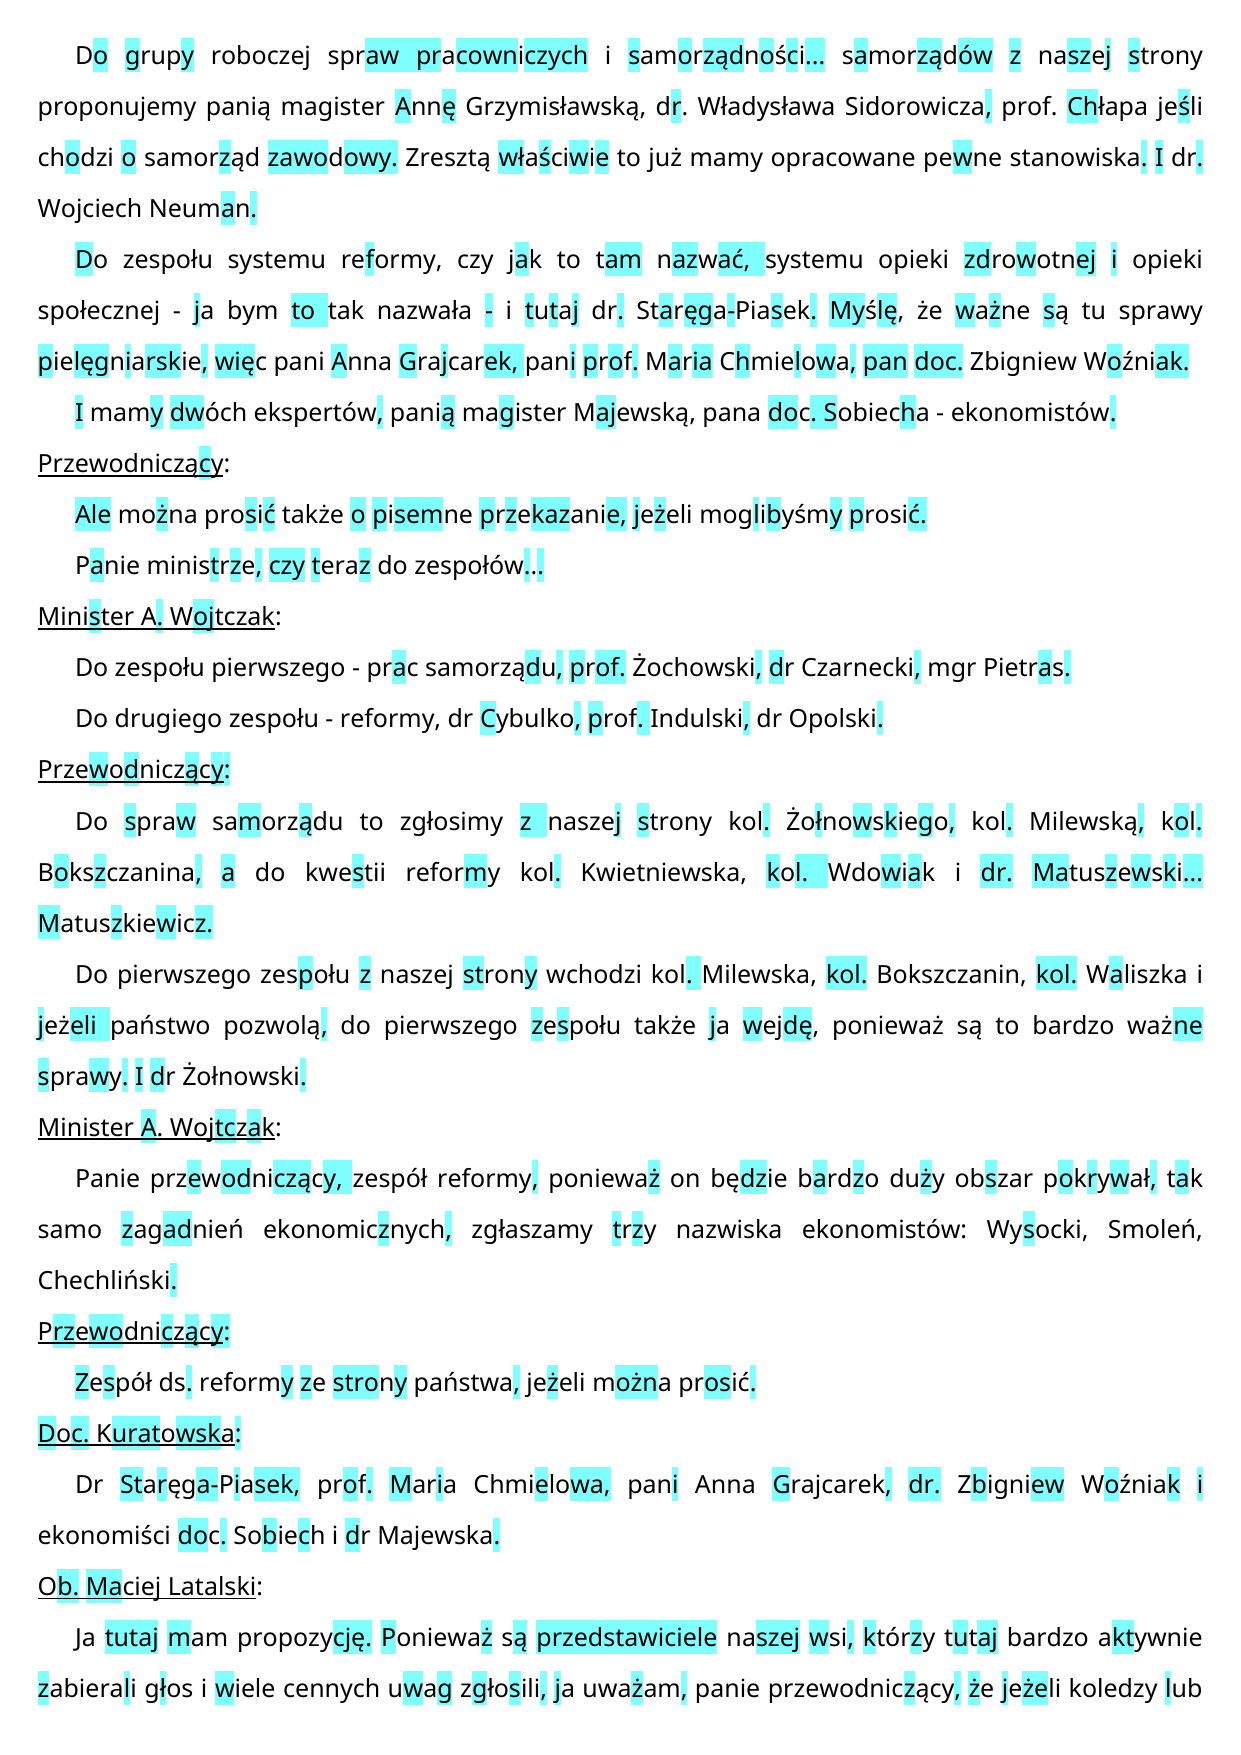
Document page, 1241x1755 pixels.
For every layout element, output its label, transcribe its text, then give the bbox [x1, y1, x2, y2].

text Przewodniczący: [37, 752, 1203, 786]
text Do drugiego zespołu - reformy, dr Cybulko, prof. Indulski, dr Opolski. [37, 701, 1203, 735]
text Panie ministrze, czy teraz do zespołów... [37, 548, 1203, 582]
text Ja tutaj mam propozycję. Ponieważ są przedstawiciele naszej wsi, którzy tutaj bardzo aktywnie zabierali głos i wiele cennych uwag zgłosili, ja uważam, panie przewodniczący, że jeżeli koledzy lub [37, 1620, 1203, 1705]
text Do spraw samorządu to zgłosimy z naszej strony kol. Żołnowskiego, kol. Milewską, kol. Bokszczanina, a do kwestii reformy kol. Kwietniewska, kol. Wdowiak i dr. Matuszewski... Matuszkiewicz. [37, 803, 1203, 939]
text Przewodniczący: [37, 1313, 1203, 1348]
text Minister A. Wojtczak: [37, 599, 1203, 633]
text Ale można prosić także o pisemne przekazanie, jeżeli moglibyśmy prosić. [37, 497, 1203, 531]
text Doc. Kuratowska: [37, 1416, 1203, 1450]
text Dr Staręga-Piasek, prof. Maria Chmielowa, pani Anna Grajcarek, dr. Zbigniew Woźniak i ekonomiści doc. Sobiech i dr Majewska. [37, 1467, 1203, 1552]
text Przewodniczący: [37, 446, 1203, 480]
text Minister A. Wojtczak: [37, 1109, 1203, 1143]
text Do zespołu pierwszego - prac samorządu, prof. Żochowski, dr Czarnecki, mgr Pietras. [37, 650, 1203, 684]
text Zespół ds. reformy ze strony państwa, jeżeli można prosić. [37, 1364, 1203, 1399]
text Do zespołu systemu reformy, czy jak to tam nazwać, systemu opieki zdrowotnej i opieki społecznej - ja bym to tak nazwała - i tutaj dr. Staręga-Piasek. Myślę, że ważne są tu sprawy pielęgniarskie, więc pani Anna Grajcarek, pani prof. Maria Chmielowa, pan doc. Zbigniew Woźniak. [37, 242, 1203, 378]
text Do grupy roboczej spraw pracowniczych i samorządności... samorządów z naszej strony proponujemy panią magister Annę Grzymisławską, dr. Władysława Sidorowicza, prof. Chłapa jeśli chodzi o samorząd zawodowy. Zresztą właściwie to już mamy opracowane pewne stanowiska. I dr. Wojciech Neuman. [37, 37, 1203, 225]
text Ob. Maciej Latalski: [37, 1569, 1203, 1603]
text Do pierwszego zespołu z naszej strony wchodzi kol. Milewska, kol. Bokszczanin, kol. Waliszka i jeżeli państwo pozwolą, do pierwszego zespołu także ja wejdę, ponieważ są to bardzo ważne sprawy. I dr Żołnowski. [37, 956, 1203, 1092]
text Panie przewodniczący, zespół reformy, ponieważ on będzie bardzo duży obszar pokrywał, tak samo zagadnień ekonomicznych, zgłaszamy trzy nazwiska ekonomistów: Wysocki, Smoleń, Chechliński. [37, 1160, 1203, 1297]
text I mamy dwóch ekspertów, panią magister Majewską, pana doc. Sobiecha - ekonomistów. [37, 395, 1203, 429]
